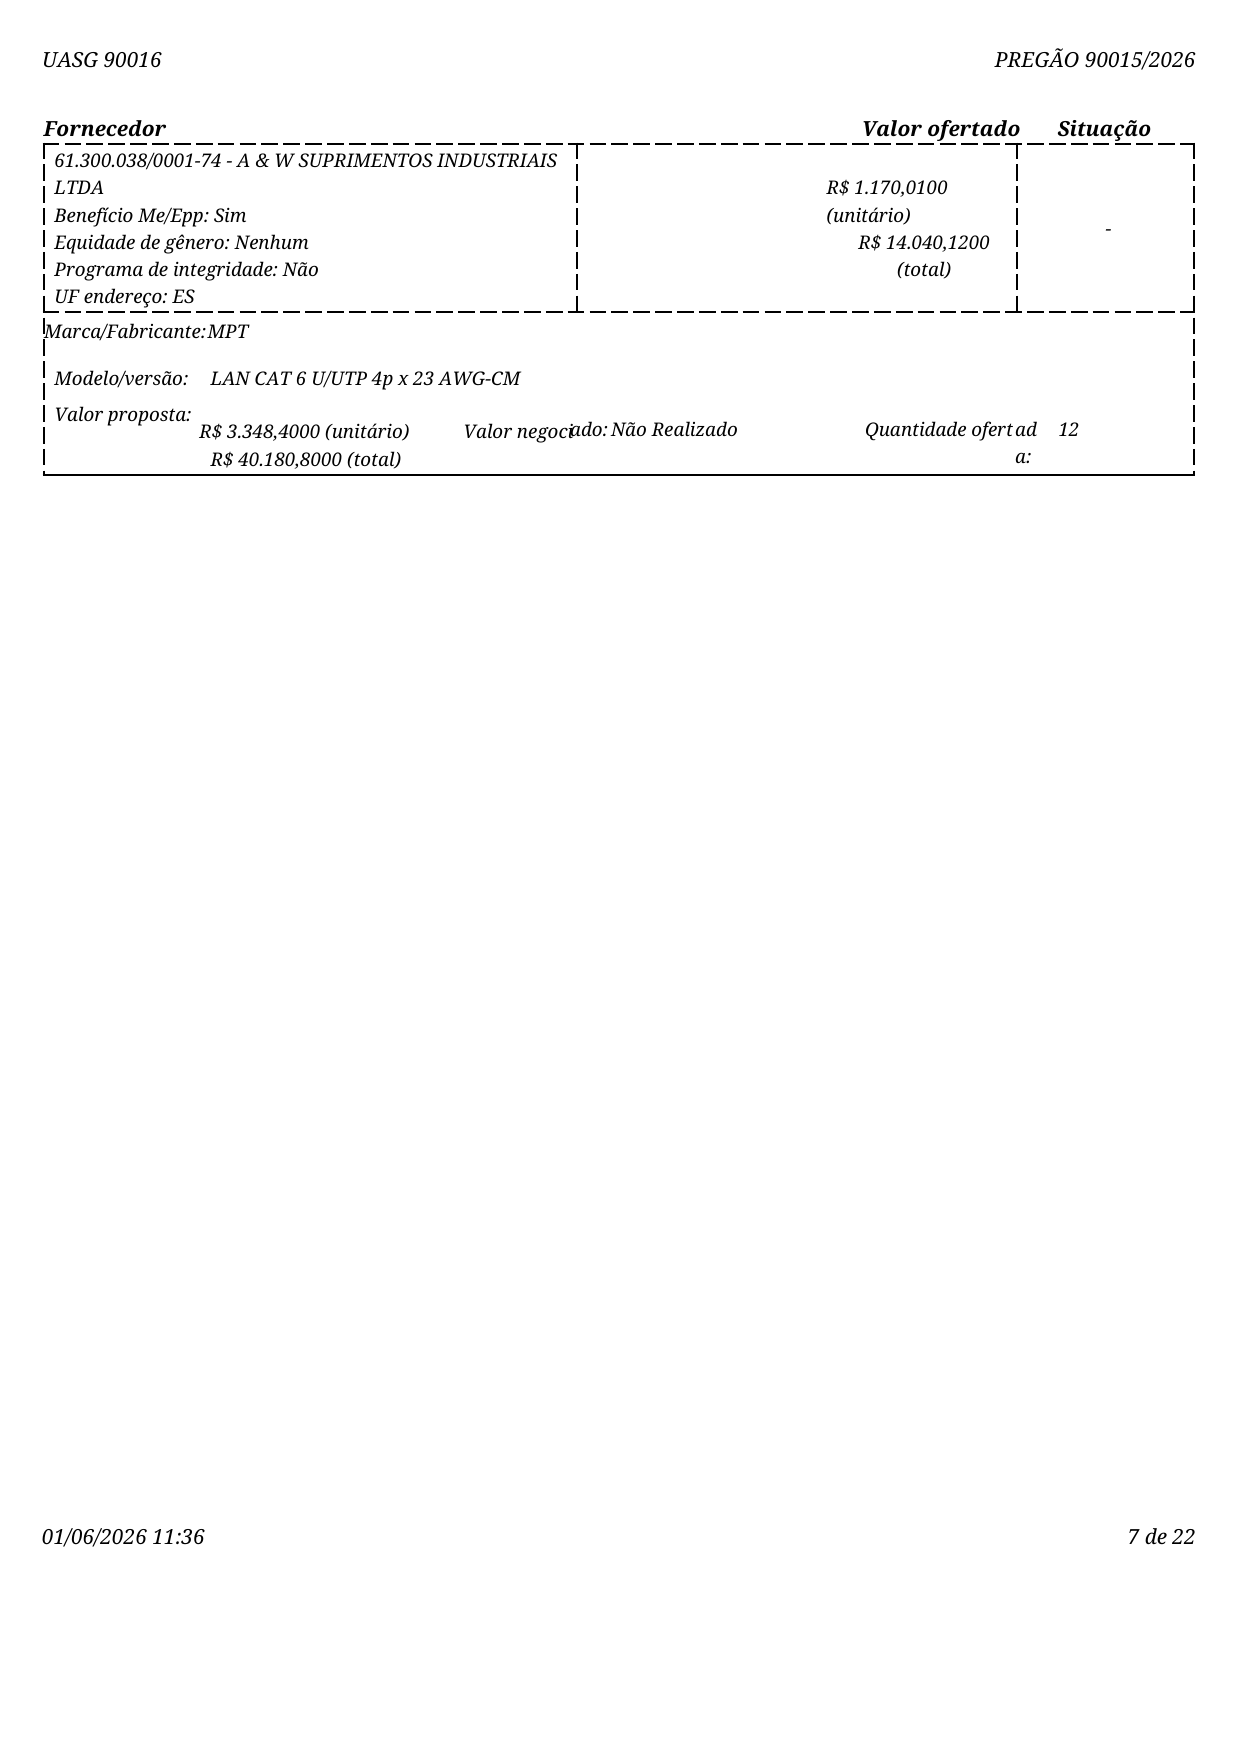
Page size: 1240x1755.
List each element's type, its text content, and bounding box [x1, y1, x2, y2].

table_cell LAN CAT 6 U/UTP 4p x 23 AWG-CM [199, 363, 577, 412]
table_cell [577, 311, 826, 362]
table_header [1017, 143, 1101, 311]
table_cell [577, 363, 826, 412]
table_cell [826, 363, 1017, 412]
table_cell [1101, 363, 1194, 412]
table_cell [1101, 311, 1194, 362]
table_cell [826, 311, 1017, 362]
table_cell R$ 3.348,4000 (unitário) Valor negoci R$ 40.180,8000 (total) [199, 412, 577, 474]
table_header 61.300.038/0001-74 - A & W SUPRIMENTOS INDUSTRIAIS LTDA Benefício Me/Epp: Sim Equidade de gênero: Nenhum Programa de integridade: Não UF endereço: ES [44, 143, 577, 311]
table_cell 12 [1048, 412, 1101, 474]
table_cell Quantidade ofert [826, 412, 1017, 474]
table_cell ada: [1017, 412, 1048, 474]
table_header R$ 1.170,0100 (unitário) R$ 14.040,1200 (total) [826, 143, 1017, 311]
table_cell Modelo/versão: Valor proposta: [44, 363, 199, 474]
table_cell [1101, 412, 1194, 474]
table_header - [1101, 143, 1194, 311]
table_cell Marca/Fabricante: MPT [44, 311, 577, 362]
table_cell ado: Não Realizado [577, 412, 826, 474]
table_cell [1017, 311, 1101, 362]
table_header [577, 143, 826, 311]
table_cell [1017, 363, 1101, 412]
